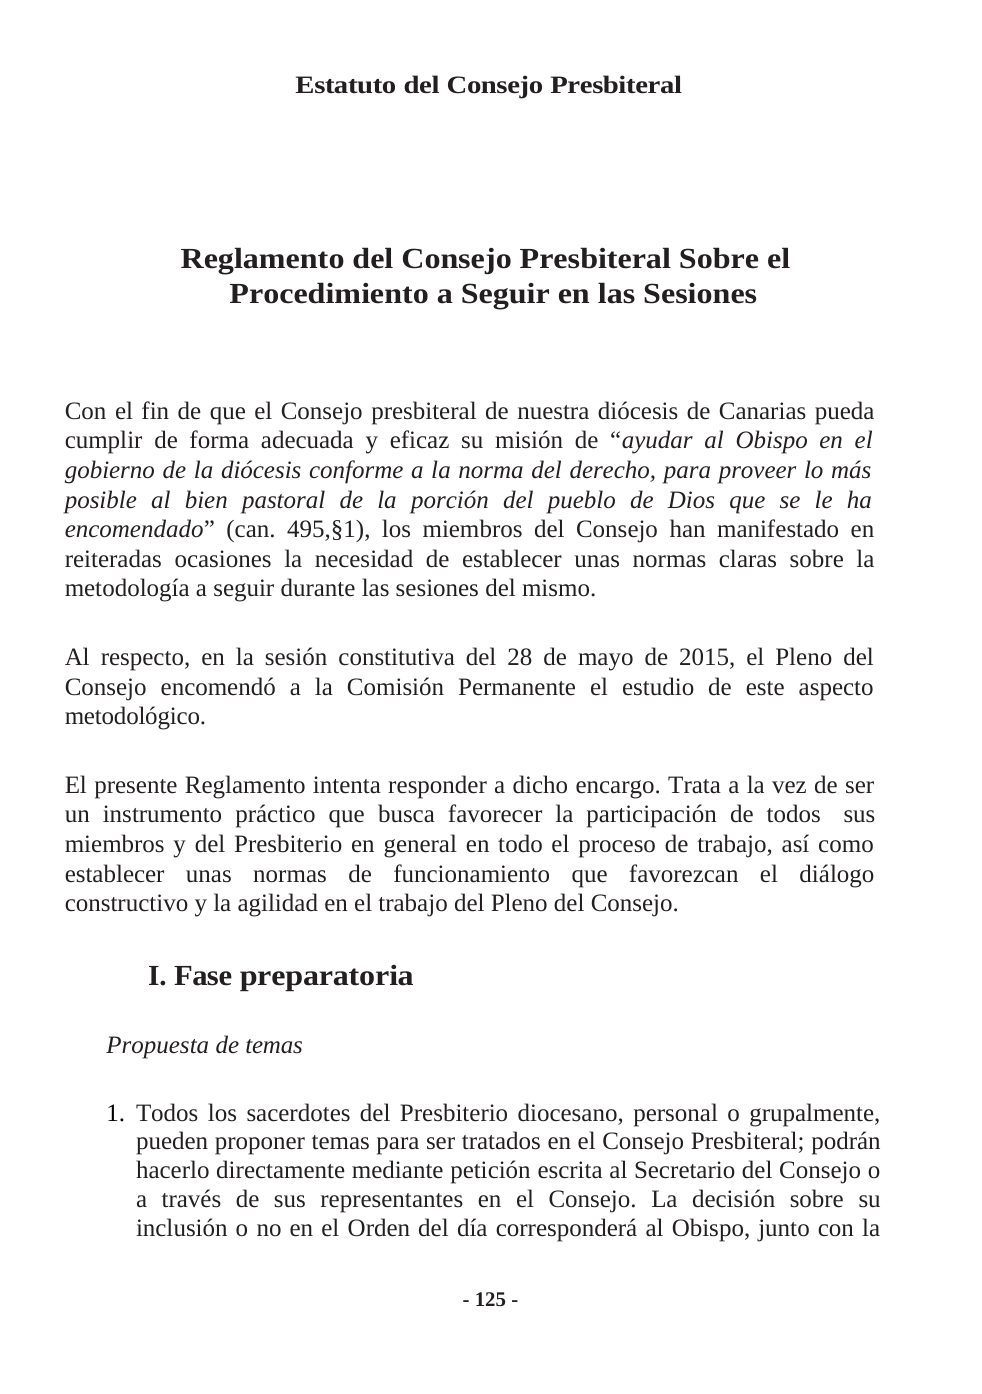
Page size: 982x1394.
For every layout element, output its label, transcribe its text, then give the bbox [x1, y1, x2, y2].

subtitle Reglamento del Consejo Presbiteral Sobre el Procedimiento a Seguir en las Sesiones [180, 242, 917, 309]
text Con el fin de que el Consejo presbiteral de nuestra diócesis de Canarias pueda cumplir de forma adecuada y eficaz su misión de “ayudar al Obispo en el gobierno de la diócesis conforme a la norma del derecho, para proveer lo más posible al bien pastoral de la porción del pueblo de Dios que se le ha encomendado” (can. 495,§1), los miembros del Consejo han manifestado en reiteradas ocasiones la necesidad de establecer unas normas claras sobre la metodología a seguir durante las sesiones del mismo. [64, 396, 875, 602]
subtitle Fase preparatoria [148, 958, 917, 991]
text Propuesta de temas [106, 1030, 917, 1059]
list Todos los sacerdotes del Presbiterio diocesano, personal o grupalmente, pueden proponer temas para ser tratados en el Consejo Presbiteral; podrán hacerlo directamente mediante petición escrita al Secretario del Consejo o a través de sus representantes en el Consejo. La decisión sobre su inclusión o no en el Orden del día corresponderá al Obispo, junto con la [106, 1098, 881, 1241]
text El presente Reglamento intenta responder a dicho encargo. Trata a la vez de ser un instrumento práctico que busca favorecer la participación de todos sus miembros y del Presbiterio en general en todo el proceso de trabajo, así como establecer unas normas de funcionamiento que favorezcan el diálogo constructivo y la agilidad en el trabajo del Pleno del Consejo. [64, 770, 875, 917]
text Al respecto, en la sesión constitutiva del 28 de mayo de 2015, el Pleno del Consejo encomendó a la Comisión Permanente el estudio de este aspecto metodológico. [64, 642, 875, 730]
